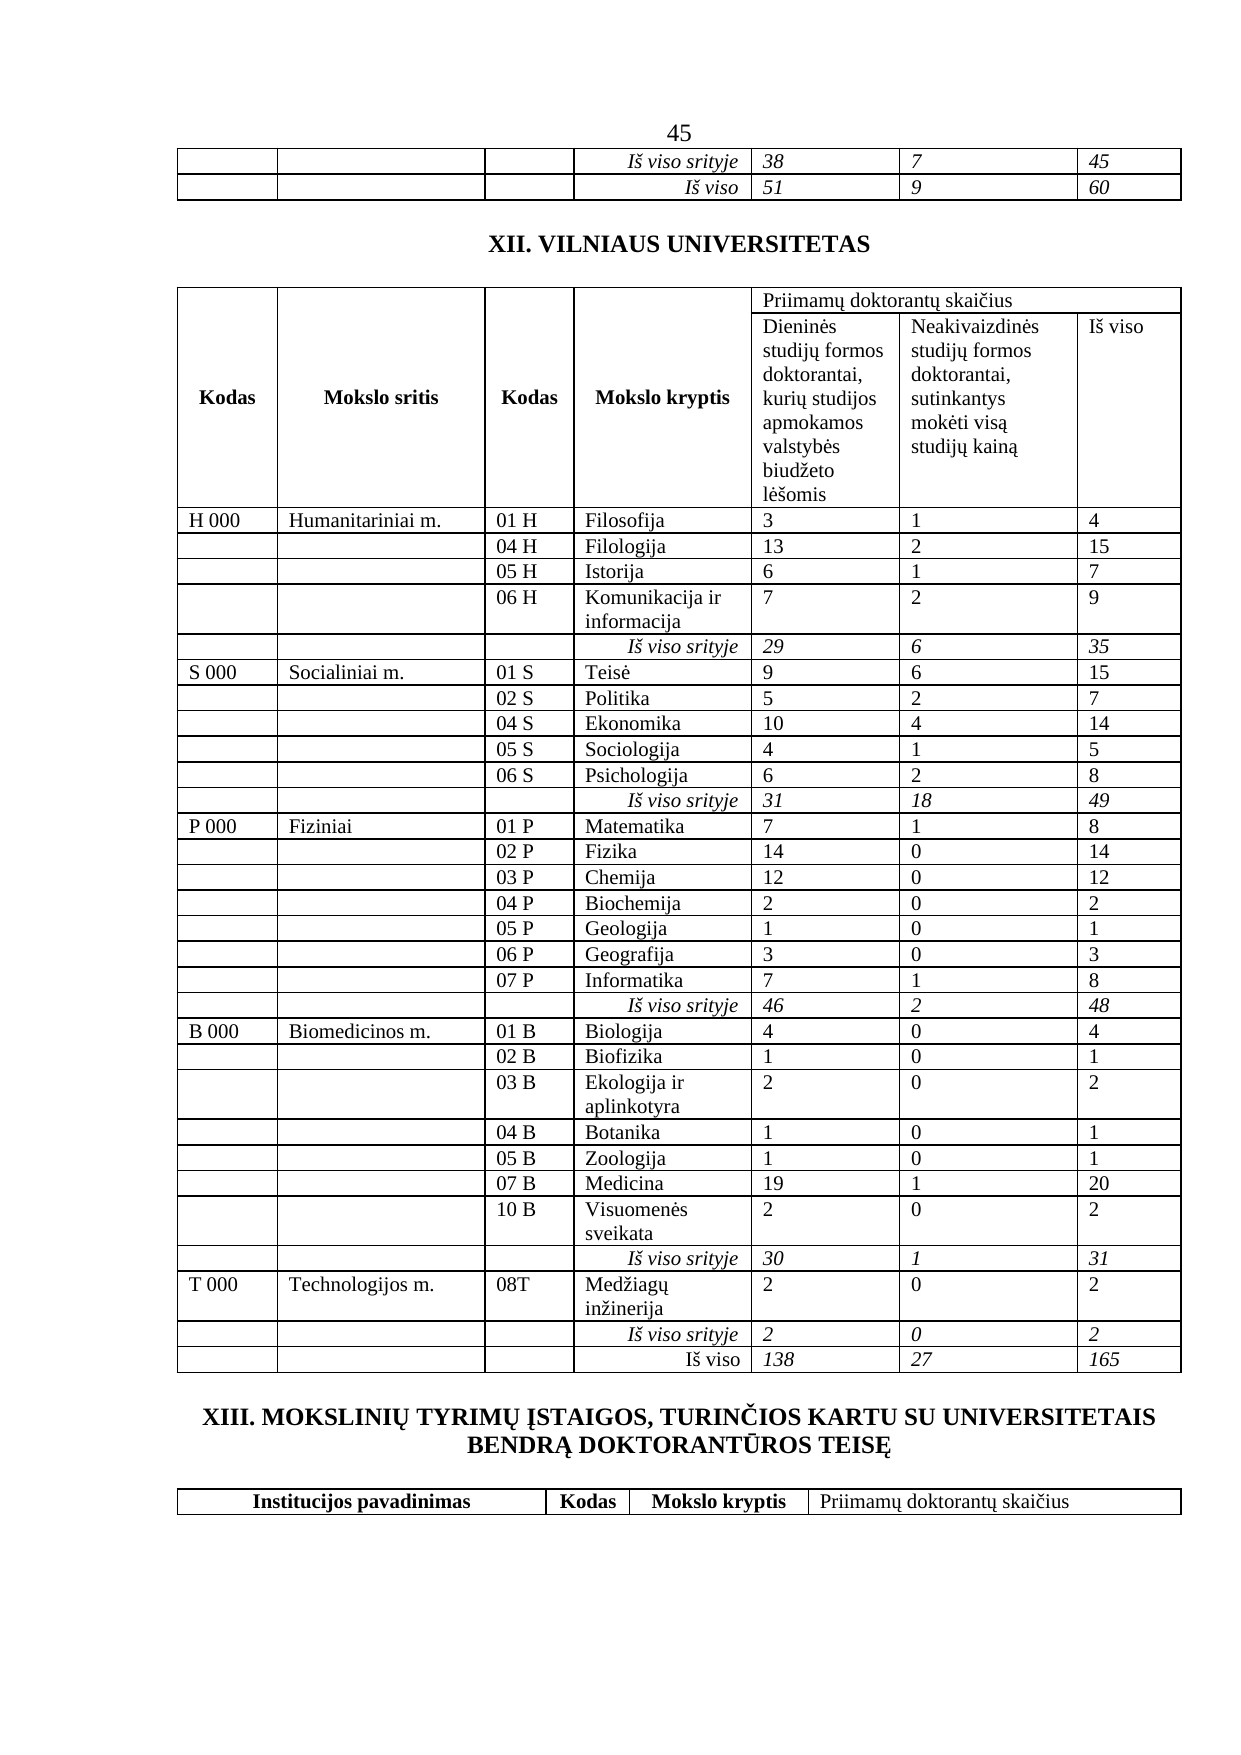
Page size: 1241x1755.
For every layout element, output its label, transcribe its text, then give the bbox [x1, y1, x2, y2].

table_cell [278, 891, 484, 915]
table_cell 2 [900, 763, 1077, 787]
table_cell [278, 840, 484, 863]
table_cell 02 B [486, 1045, 573, 1068]
table_cell 1 [900, 508, 1077, 532]
table_cell 2 [1078, 1070, 1180, 1118]
table_cell 10 B [486, 1197, 573, 1245]
table_cell Humanitariniai m. [278, 508, 484, 532]
table_cell Geografija [575, 942, 751, 966]
table_cell 2 [752, 1272, 899, 1320]
table_cell 05 B [486, 1146, 573, 1169]
table_cell 12 [1078, 865, 1180, 889]
table_cell 14 [1078, 840, 1180, 863]
table_cell [278, 1070, 484, 1118]
table_cell 12 [752, 865, 899, 889]
table_cell 51 [752, 175, 899, 199]
table_cell Istorija [575, 559, 751, 583]
table_cell 19 [752, 1171, 899, 1195]
table_cell 8 [1078, 968, 1180, 992]
table_cell [178, 865, 277, 889]
table_cell [178, 686, 277, 710]
table_cell 1 [1078, 1120, 1180, 1144]
table_cell 01 S [486, 660, 573, 684]
table_cell Chemija [575, 865, 751, 889]
table_cell [278, 942, 484, 966]
table_cell Psichologija [575, 763, 751, 787]
table_cell 0 [900, 1045, 1077, 1068]
table_cell [278, 585, 484, 633]
table_cell Medicina [575, 1171, 751, 1195]
table_cell 1 [900, 1246, 1077, 1270]
table_header Priimamų doktorantų skaičius [809, 1490, 1180, 1513]
table_cell 3 [1078, 942, 1180, 966]
table_cell [486, 175, 573, 199]
table_cell Dieninės studijų formos doktorantai, kurių studijos apmokamos valstybės biudžeto lėšomis [752, 314, 899, 506]
table_cell 3 [752, 508, 899, 532]
table_cell Sociologija [575, 737, 751, 761]
table_cell [178, 942, 277, 966]
table_cell [178, 1070, 277, 1118]
table_cell 0 [900, 1019, 1077, 1043]
table_cell 4 [1078, 508, 1180, 532]
table_header Mokslo sritis [278, 288, 484, 506]
table_cell 6 [752, 763, 899, 787]
table_cell 27 [900, 1347, 1077, 1371]
table_cell [178, 993, 277, 1017]
table_cell 1 [1078, 916, 1180, 940]
table_cell 138 [752, 1347, 899, 1371]
table_cell 05 S [486, 737, 573, 761]
table_cell 6 [752, 559, 899, 583]
table_header Kodas [178, 288, 277, 506]
table_cell 2 [900, 686, 1077, 710]
table_cell 1 [900, 559, 1077, 583]
table_cell [278, 916, 484, 940]
table_cell [178, 711, 277, 735]
table_cell Socialiniai m. [278, 660, 484, 684]
table_cell [278, 865, 484, 889]
table_cell [278, 993, 484, 1017]
table_cell 2 [1078, 1322, 1180, 1346]
table_cell 02 S [486, 686, 573, 710]
table_cell 20 [1078, 1171, 1180, 1195]
table_cell 02 P [486, 840, 573, 863]
table_cell [178, 635, 277, 658]
table_cell 01 H [486, 508, 573, 532]
table_cell 5 [1078, 737, 1180, 761]
table_cell [178, 1171, 277, 1195]
table_cell 4 [752, 737, 899, 761]
table_cell [178, 916, 277, 940]
table_cell 7 [900, 149, 1077, 173]
table_cell 04 P [486, 891, 573, 915]
table_cell Medžiagų inžinerija [575, 1272, 751, 1320]
table_cell 05 P [486, 916, 573, 940]
table_cell [178, 840, 277, 863]
table_cell [178, 1197, 277, 1245]
table_cell H 000 [178, 508, 277, 532]
table_cell [278, 686, 484, 710]
table_cell [278, 788, 484, 812]
table_cell Biofizika [575, 1045, 751, 1068]
table_cell Iš viso srityje [575, 788, 751, 812]
table_cell [278, 737, 484, 761]
table_cell [178, 559, 277, 583]
table_cell 10 [752, 711, 899, 735]
table_cell [486, 1246, 573, 1270]
table_cell [178, 788, 277, 812]
table_cell 8 [1078, 814, 1180, 838]
table_cell 9 [900, 175, 1077, 199]
table_cell 48 [1078, 993, 1180, 1017]
table_cell 13 [752, 534, 899, 558]
table_cell 38 [752, 149, 899, 173]
table_cell Fiziniai [278, 814, 484, 838]
table_cell 7 [752, 814, 899, 838]
table_cell 31 [1078, 1246, 1180, 1270]
table_cell 18 [900, 788, 1077, 812]
table_cell Iš viso srityje [575, 149, 751, 173]
table_cell T 000 [178, 1272, 277, 1320]
table_cell 0 [900, 1120, 1077, 1144]
table_cell 0 [900, 1322, 1077, 1346]
table_cell 1 [752, 916, 899, 940]
table_cell 15 [1078, 660, 1180, 684]
table_cell [486, 993, 573, 1017]
table_cell 01 P [486, 814, 573, 838]
table_cell [178, 1322, 277, 1346]
table_cell Biochemija [575, 891, 751, 915]
table_cell Biologija [575, 1019, 751, 1043]
table_cell 2 [752, 1197, 899, 1245]
table_cell Filosofija [575, 508, 751, 532]
table_cell 0 [900, 1070, 1077, 1118]
table_cell [178, 1120, 277, 1144]
table_cell 04 B [486, 1120, 573, 1144]
table_cell P 000 [178, 814, 277, 838]
table_cell [278, 1120, 484, 1144]
table_cell [278, 1197, 484, 1245]
table_cell Neakivaizdinės studijų formos doktorantai, sutinkantys mokėti visą studijų kainą [900, 314, 1077, 506]
table_cell 06 S [486, 763, 573, 787]
table_cell 03 B [486, 1070, 573, 1118]
table_cell 2 [1078, 1197, 1180, 1245]
table_cell 7 [752, 968, 899, 992]
table_cell 49 [1078, 788, 1180, 812]
table_cell 05 H [486, 559, 573, 583]
table_cell Ekonomika [575, 711, 751, 735]
table_cell Komunikacija ir informacija [575, 585, 751, 633]
table_cell S 000 [178, 660, 277, 684]
table_cell 04 H [486, 534, 573, 558]
table_header Mokslo kryptis [575, 288, 751, 506]
table_cell 1 [1078, 1146, 1180, 1169]
table_cell Iš viso srityje [575, 1246, 751, 1270]
table_cell [278, 1246, 484, 1270]
table_cell Technologijos m. [278, 1272, 484, 1320]
table_cell [178, 1347, 277, 1371]
table_cell [178, 1146, 277, 1169]
table_cell 0 [900, 1272, 1077, 1320]
table_cell Filologija [575, 534, 751, 558]
table_cell 8 [1078, 763, 1180, 787]
table_cell 4 [900, 711, 1077, 735]
table_cell 1 [900, 814, 1077, 838]
table_cell 03 P [486, 865, 573, 889]
table_cell [278, 1347, 484, 1371]
table_cell Iš viso srityje [575, 635, 751, 658]
table_header Priimamų doktorantų skaičius [752, 288, 1180, 312]
table_cell 1 [752, 1045, 899, 1068]
table_cell [178, 891, 277, 915]
table_cell 7 [1078, 686, 1180, 710]
table_cell 1 [752, 1120, 899, 1144]
table_cell [278, 1045, 484, 1068]
table_cell 0 [900, 916, 1077, 940]
table_cell 07 P [486, 968, 573, 992]
table_cell Iš viso [575, 175, 751, 199]
table_cell 14 [752, 840, 899, 863]
table_cell 6 [900, 660, 1077, 684]
table_cell 9 [752, 660, 899, 684]
table_cell Iš viso srityje [575, 993, 751, 1017]
table_cell 9 [1078, 585, 1180, 633]
table_cell [178, 585, 277, 633]
table_cell [486, 149, 573, 173]
table_cell Visuomenės sveikata [575, 1197, 751, 1245]
table_cell 2 [1078, 1272, 1180, 1320]
table_cell 4 [752, 1019, 899, 1043]
table_header Kodas [547, 1490, 629, 1513]
table_cell Iš viso srityje [575, 1322, 751, 1346]
table_cell 2 [752, 1070, 899, 1118]
table_cell 5 [752, 686, 899, 710]
table_cell [278, 1322, 484, 1346]
table_cell Biomedicinos m. [278, 1019, 484, 1043]
table_cell 2 [752, 1322, 899, 1346]
table_cell B 000 [178, 1019, 277, 1043]
table_cell [486, 1322, 573, 1346]
table_cell 2 [900, 585, 1077, 633]
table_cell 30 [752, 1246, 899, 1270]
table_cell 2 [900, 993, 1077, 1017]
table_cell [486, 1347, 573, 1371]
table_cell 1 [900, 1171, 1077, 1195]
table_cell [278, 763, 484, 787]
table_cell Teisė [575, 660, 751, 684]
table_cell Geologija [575, 916, 751, 940]
table_cell [278, 175, 484, 199]
table_cell Politika [575, 686, 751, 710]
table_cell Botanika [575, 1120, 751, 1144]
table_cell [178, 737, 277, 761]
table_cell [278, 968, 484, 992]
table_cell 0 [900, 840, 1077, 863]
table_cell Fizika [575, 840, 751, 863]
table_cell 165 [1078, 1347, 1180, 1371]
table_cell 0 [900, 891, 1077, 915]
table_cell [278, 534, 484, 558]
table_cell 6 [900, 635, 1077, 658]
table_cell Iš viso [1078, 314, 1180, 506]
table_cell 2 [900, 534, 1077, 558]
table_cell [278, 635, 484, 658]
table_cell [178, 175, 277, 199]
table_cell [178, 968, 277, 992]
table_cell 46 [752, 993, 899, 1017]
table_cell 29 [752, 635, 899, 658]
table_cell 7 [1078, 559, 1180, 583]
table_cell 2 [752, 891, 899, 915]
table_cell 01 B [486, 1019, 573, 1043]
table_header Mokslo kryptis [630, 1490, 808, 1513]
table_cell 0 [900, 1146, 1077, 1169]
table_cell [278, 1171, 484, 1195]
table_cell [178, 1045, 277, 1068]
table_cell 35 [1078, 635, 1180, 658]
table_cell 15 [1078, 534, 1180, 558]
table_cell 06 P [486, 942, 573, 966]
table_header Kodas [486, 288, 573, 506]
table_cell Informatika [575, 968, 751, 992]
table_cell [486, 788, 573, 812]
table_cell Iš viso [575, 1347, 751, 1371]
table_cell 07 B [486, 1171, 573, 1195]
table_cell 31 [752, 788, 899, 812]
table_cell 1 [900, 737, 1077, 761]
table_cell [178, 149, 277, 173]
table_cell [278, 149, 484, 173]
table_cell 08T [486, 1272, 573, 1320]
table_cell [178, 534, 277, 558]
table_cell [486, 635, 573, 658]
table_cell [278, 711, 484, 735]
table_cell 04 S [486, 711, 573, 735]
table_cell 0 [900, 942, 1077, 966]
table_cell 4 [1078, 1019, 1180, 1043]
table_cell 1 [900, 968, 1077, 992]
text XII. Vilniaus universitetas [177, 229, 1181, 258]
table_cell 1 [1078, 1045, 1180, 1068]
table_cell Matematika [575, 814, 751, 838]
table_cell [278, 1146, 484, 1169]
table_cell 1 [752, 1146, 899, 1169]
table_cell 3 [752, 942, 899, 966]
table_cell 14 [1078, 711, 1180, 735]
table_cell 7 [752, 585, 899, 633]
text XIII. Mokslinių tyrimų įstaigos, TUrinčios kartu su Universitetais bendrą doktorantūros teisę [177, 1402, 1181, 1459]
table_cell 45 [1078, 149, 1180, 173]
table_cell 06 H [486, 585, 573, 633]
table_cell [178, 763, 277, 787]
table_cell 0 [900, 865, 1077, 889]
table_header Institucijos pavadinimas [178, 1490, 545, 1513]
table_cell 2 [1078, 891, 1180, 915]
table_cell [278, 559, 484, 583]
table_cell 0 [900, 1197, 1077, 1245]
table_cell Zoologija [575, 1146, 751, 1169]
table_cell 60 [1078, 175, 1180, 199]
table_cell Ekologija ir aplinkotyra [575, 1070, 751, 1118]
table_cell [178, 1246, 277, 1270]
